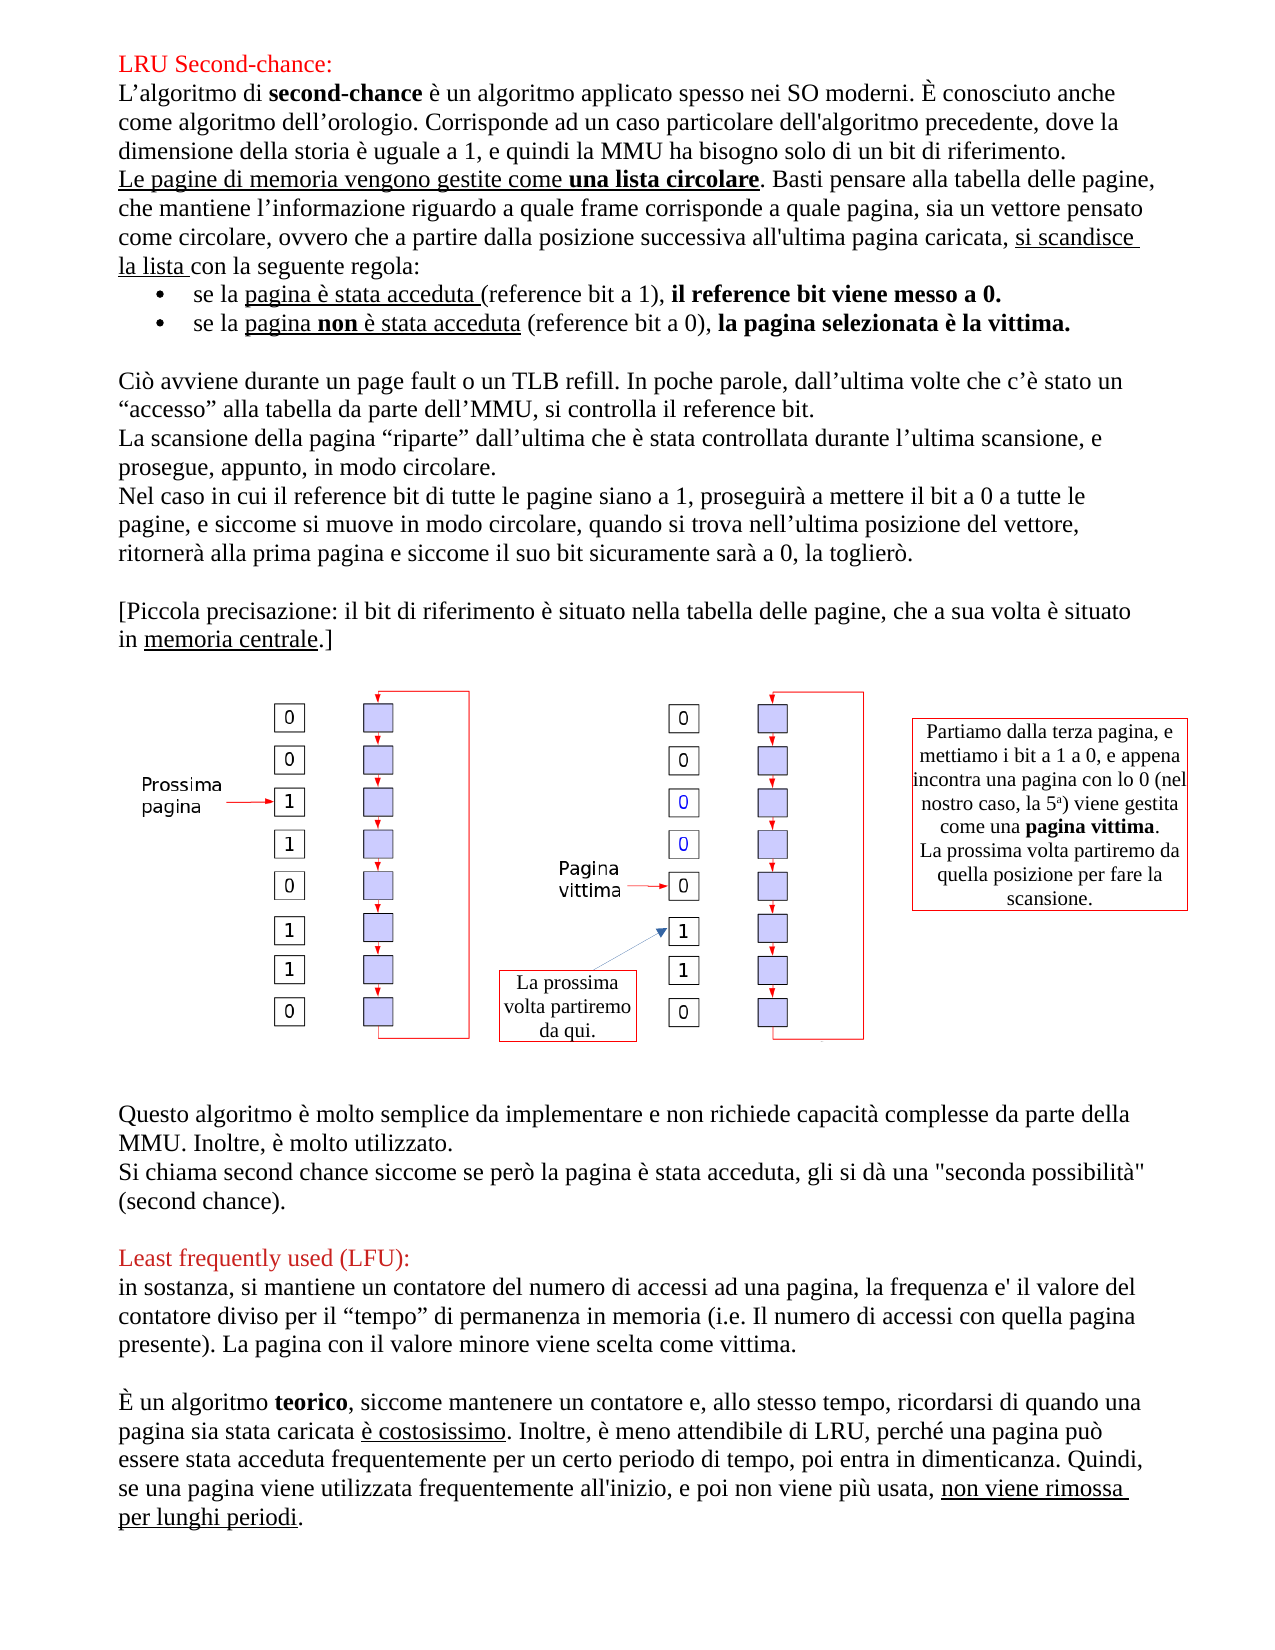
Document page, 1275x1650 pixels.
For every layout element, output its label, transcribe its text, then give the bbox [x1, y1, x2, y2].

picture [138, 689, 867, 1042]
text Questo algoritmo è molto semplice da implementare e non richiede capacità complesse da parte della MMU. Inoltre, è molto utilizzato. [118, 1099, 1157, 1157]
text Ciò avviene durante un page fault o un TLB refill. In poche parole, dall’ultima volte che c’è stato un “accesso” alla tabella da parte dell’MMU, si controlla il reference bit. [118, 366, 1157, 423]
text Le pagine di memoria vengono gestite come una lista circolare. Basti pensare alla tabella delle pagine, che mantiene l’informazione riguardo a quale frame corrisponde a quale pagina, sia un vettore pensato come circolare, ovvero che a partire dalla posizione successiva all'ultima pagina caricata, si scandisce la lista con la seguente regola: [118, 164, 1157, 279]
list se la pagina è stata acceduta (reference bit a 1), il reference bit viene messo a 0. [156, 279, 1157, 308]
text Si chiama second chance siccome se però la pagina è stata acceduta, gli si dà una "seconda possibilità" (second chance). [118, 1157, 1157, 1214]
text La scansione della pagina “riparte” dall’ultima che è stata controllata durante l’ultima scansione, e prosegue, appunto, in modo circolare. [118, 423, 1157, 481]
text LRU Second-chance: [118, 49, 1157, 78]
picture [500, 971, 636, 1041]
text [Piccola precisazione: il bit di riferimento è situato nella tabella delle pagine, che a sua volta è situato in memoria centrale.] [118, 596, 1157, 653]
text in sostanza, si mantiene un contatore del numero di accessi ad una pagina, la frequenza e' il valore del contatore diviso per il “tempo” di permanenza in memoria (i.e. Il numero di accessi con quella pagina presente). La pagina con il valore minore viene scelta come vittima. [118, 1272, 1157, 1358]
list se la pagina non è stata acceduta (reference bit a 0), la pagina selezionata è la vittima. [156, 308, 1157, 337]
text L’algoritmo di second-chance è un algoritmo applicato spesso nei SO moderni. È conosciuto anche come algoritmo dell’orologio. Corrisponde ad un caso particolare dell'algoritmo precedente, dove la dimensione della storia è uguale a 1, e quindi la MMU ha bisogno solo di un bit di riferimento. [118, 78, 1157, 164]
text Nel caso in cui il reference bit di tutte le pagine siano a 1, proseguirà a mettere il bit a 0 a tutte le pagine, e siccome si muove in modo circolare, quando si trova nell’ultima posizione del vettore, ritornerà alla prima pagina e siccome il suo bit sicuramente sarà a 0, la toglierò. [118, 481, 1157, 567]
text È un algoritmo teorico, siccome mantenere un contatore e, allo stesso tempo, ricordarsi di quando una pagina sia stata caricata è costosissimo. Inoltre, è meno attendibile di LRU, perché una pagina può essere stata acceduta frequentemente per un certo periodo di tempo, poi entra in dimenticanza. Quindi, se una pagina viene utilizzata frequentemente all'inizio, e poi non viene più usata, non viene rimossa per lunghi periodi. [118, 1387, 1157, 1531]
text Least frequently used (LFU): [118, 1243, 1157, 1272]
